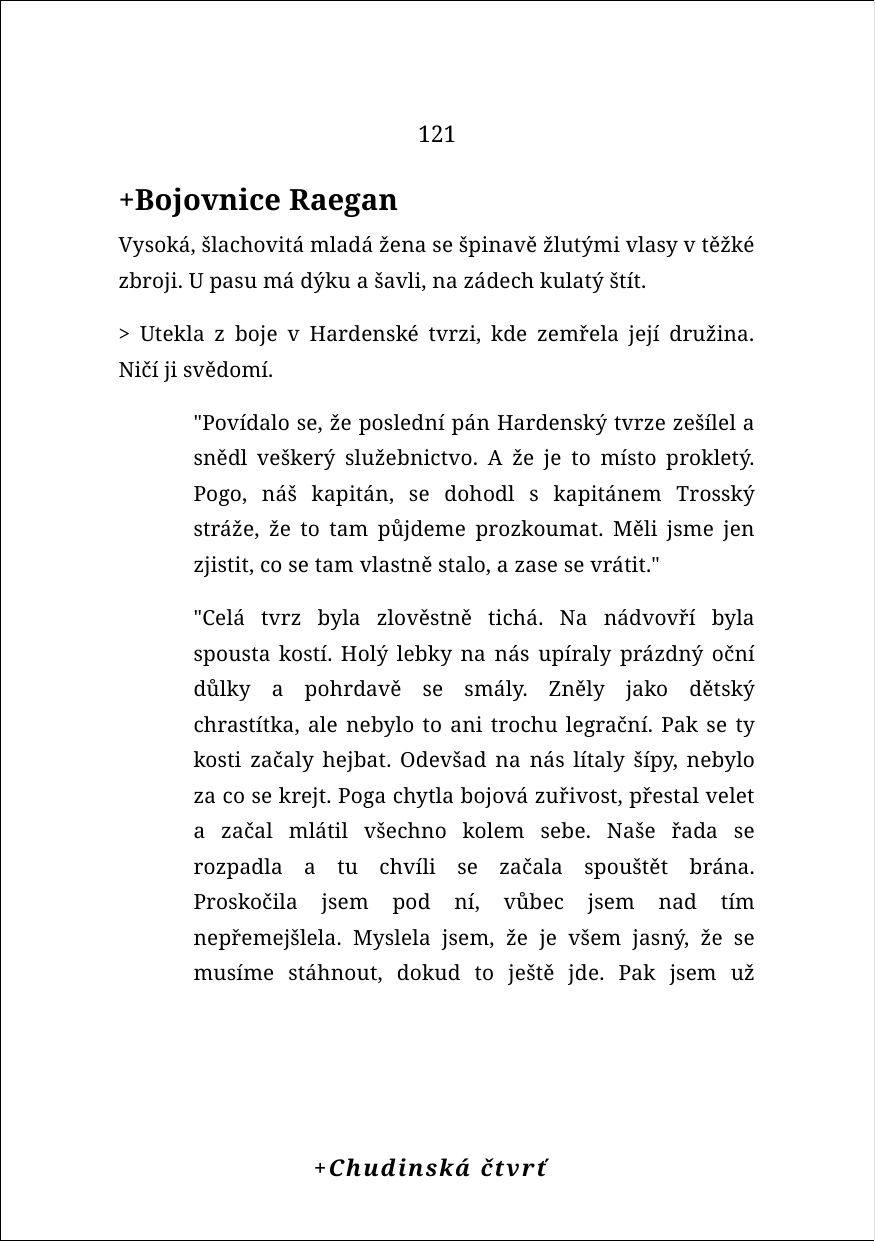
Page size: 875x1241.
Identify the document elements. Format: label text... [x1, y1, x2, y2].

text Vysoká, šlachovitá mladá žena se špinavě žlutými vlasy v těžké zbroji. U pasu má dýku a šavli, na zádech kulatý štít. [118, 230, 756, 294]
subtitle +Bojovnice Raegan [118, 179, 756, 219]
list "Povídalo se, že poslední pán Hardenský tvrze zešílel a snědl veškerý služebnictvo. A že je to místo prokletý. Pogo, náš kapitán, se dohodl s kapitánem Trosský stráže, že to tam půjdeme prozkoumat. Měli jsme jen zjistit, co se tam vlastně stalo, a zase se vrátit." [156, 408, 756, 578]
list "Celá tvrz byla zlověstně tichá. Na nádvovří byla spousta kostí. Holý lebky na nás upíraly prázdný oční důlky a pohrdavě se smály. Zněly jako dětský chrastítka, ale nebylo to ani trochu legrační. Pak se ty kosti začaly hejbat. Odevšad na nás lítaly šípy, nebylo za co se krejt. Poga chytla bojová zuřivost, přestal velet a začal mlátil všechno kolem sebe. Naše řada se rozpadla a tu chvíli se začala spouštět brána. Proskočila jsem pod ní, vůbec jsem nad tím nepřemejšlela. Myslela jsem, že je všem jasný, že se musíme stáhnout, dokud to ještě jde. Pak jsem už [156, 603, 756, 987]
text > Utekla z boje v Hardenské tvrzi, kde zemřela její družina. Ničí ji svědomí. [118, 319, 756, 383]
